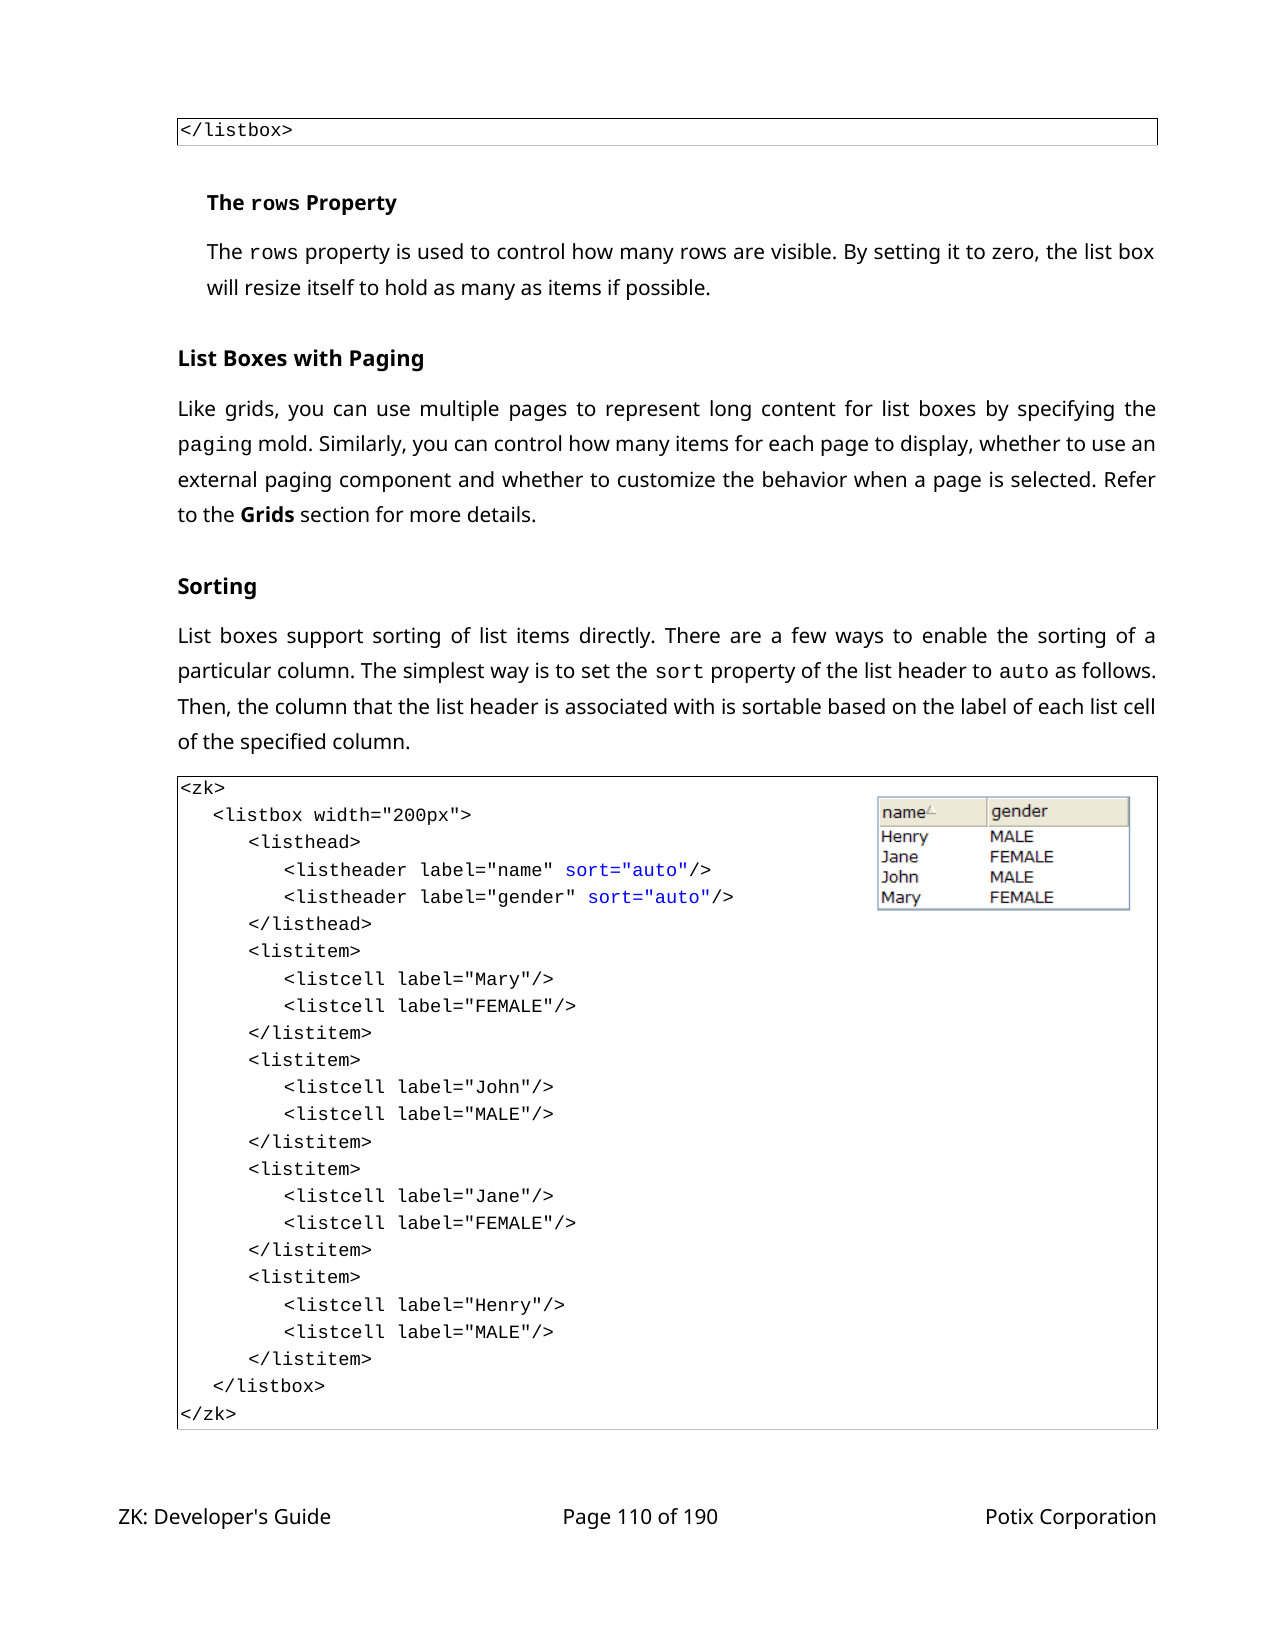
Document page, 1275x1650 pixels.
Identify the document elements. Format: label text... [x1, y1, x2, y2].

text <listcell label="MALE"/> [178, 1320, 1157, 1344]
text <listcell label="MALE"/> [178, 1102, 1157, 1127]
text <listcell label="John"/> [178, 1075, 1157, 1099]
text </listitem> [178, 1238, 1157, 1262]
text </listitem> [178, 1021, 1157, 1045]
subtitle List Boxes with Paging [177, 343, 1157, 373]
text The rows property is used to control how many rows are visible. By setting it to zero, the list box will resize itself to hold as many as items if possible. [207, 237, 1157, 301]
text <listheader label="name" sort="auto"/> [178, 858, 875, 882]
text </listitem> [178, 1347, 1157, 1371]
text <listhead> [178, 830, 875, 855]
text </zk> [178, 1401, 1157, 1429]
picture [875, 795, 1134, 912]
text </listbox> [178, 119, 1157, 145]
text <listcell label="Jane"/> [178, 1184, 1157, 1208]
text Like grids, you can use multiple pages to represent long content for list boxes by specifying the paging mold. Similarly, you can control how many items for each page to display, whether to use an external paging component and whether to customize the behavior when a page is selected. Refer to the Grids section for more details. [177, 394, 1157, 528]
text [1134, 830, 1157, 855]
text <listcell label="Henry"/> [178, 1293, 1157, 1317]
subtitle The rows Property [207, 188, 1157, 216]
text </listbox> [178, 1374, 1157, 1398]
text [1134, 803, 1157, 827]
text <listitem> [178, 1157, 1157, 1181]
text <zk> [178, 777, 1157, 800]
text <listitem> [178, 1265, 1157, 1290]
text <listcell label="Mary"/> [178, 966, 1157, 991]
text <listitem> [178, 939, 1157, 963]
text List boxes support sorting of list items directly. There are a few ways to enable the sorting of a particular column. The simplest way is to set the sort property of the list header to auto as follows. Then, the column that the list header is associated with is sortable based on the label of each list cell of the specified column. [177, 621, 1157, 755]
text <listitem> [178, 1048, 1157, 1072]
text <listcell label="FEMALE"/> [178, 993, 1157, 1018]
text <listbox width="200px"> [178, 803, 875, 827]
text <listheader label="gender" sort="auto"/> [178, 885, 875, 909]
text </listitem> [178, 1129, 1157, 1154]
subtitle Sorting [177, 571, 1157, 601]
text </listhead> [178, 912, 1157, 936]
text <listcell label="FEMALE"/> [178, 1211, 1157, 1235]
